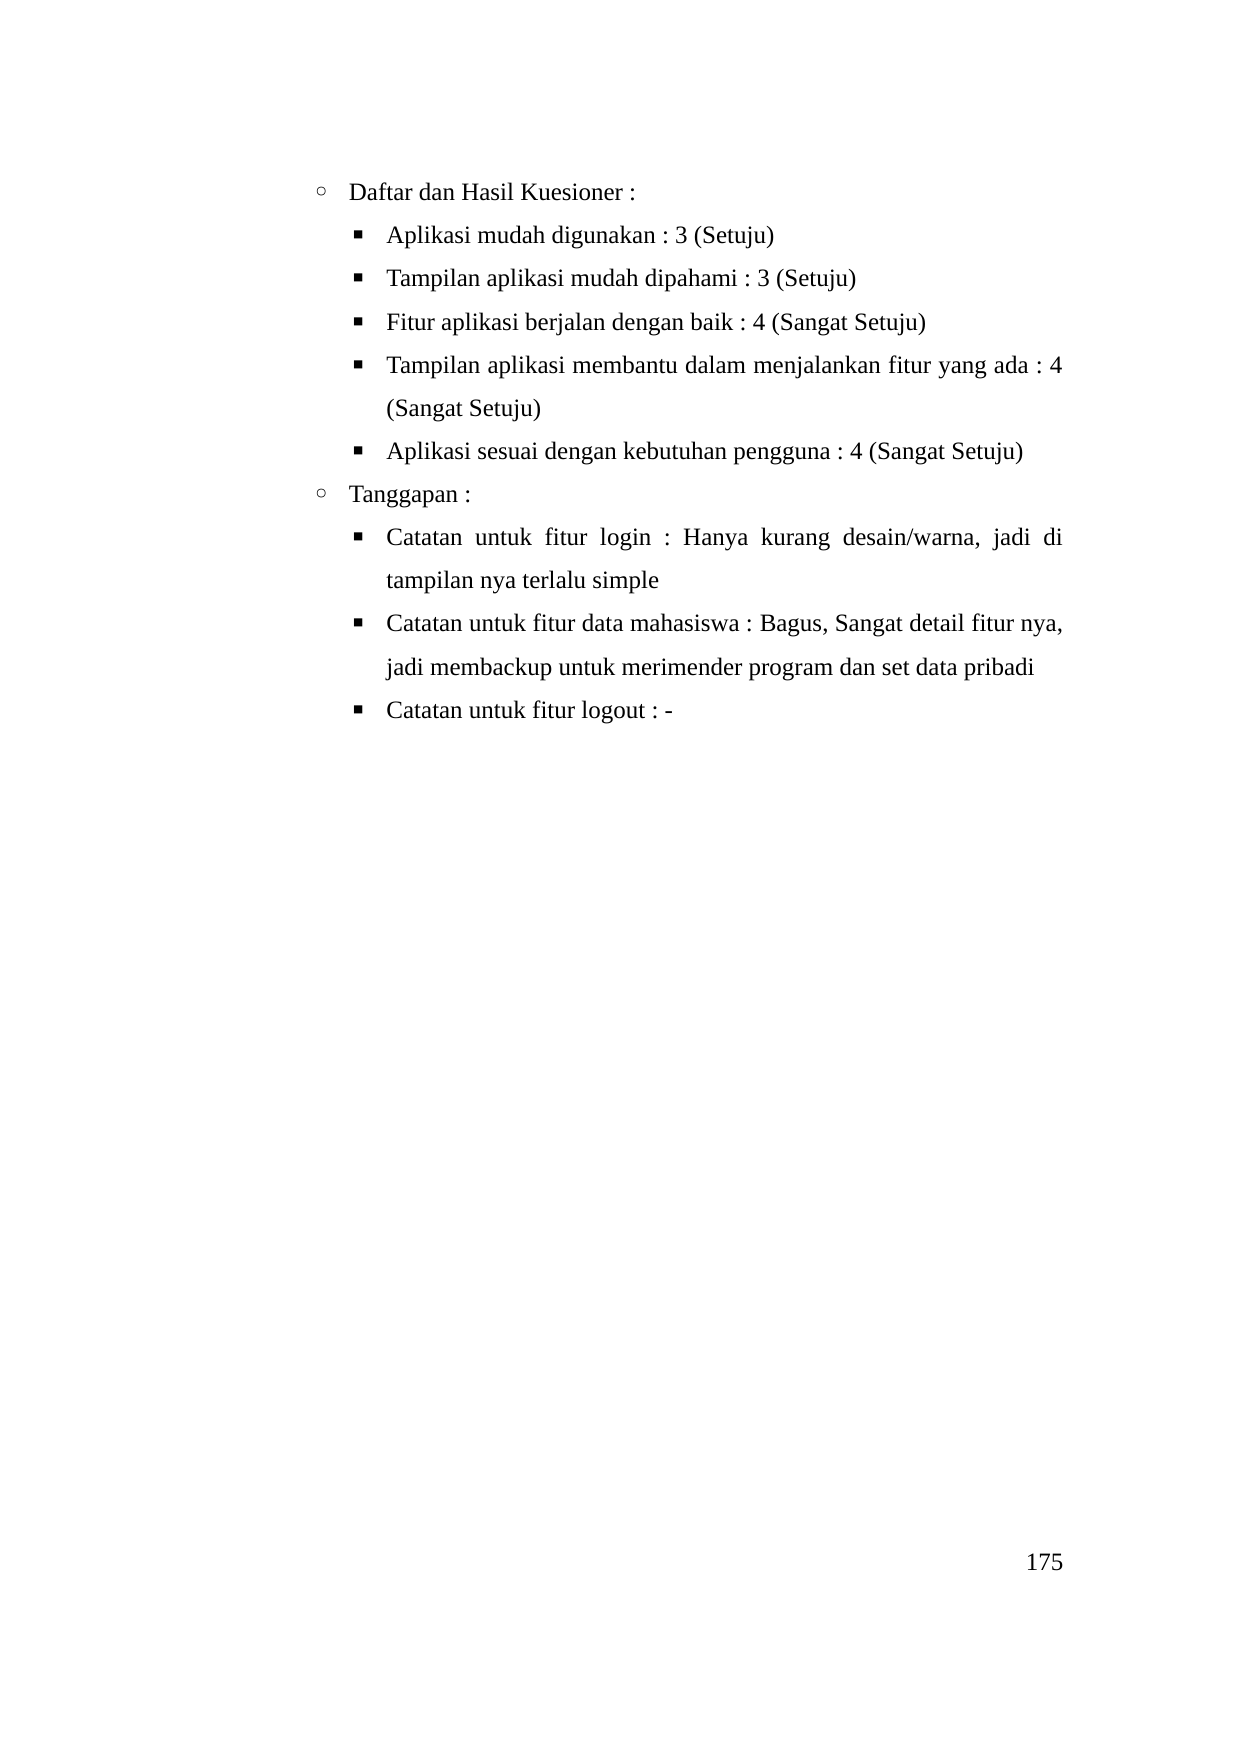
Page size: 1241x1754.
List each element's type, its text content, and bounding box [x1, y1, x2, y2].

list Daftar dan Hasil Kuesioner : [311, 177, 1063, 206]
list Tanggapan : [311, 479, 1063, 508]
list Tampilan aplikasi mudah dipahami : 3 (Setuju) [349, 263, 1063, 292]
list Fitur aplikasi berjalan dengan baik : 4 (Sangat Setuju) [349, 307, 1063, 335]
list Catatan untuk fitur data mahasiswa : Bagus, Sangat detail fitur nya, jadi membackup untuk merimender program dan set data pribadi [349, 608, 1063, 680]
list Aplikasi mudah digunakan : 3 (Setuju) [349, 220, 1063, 249]
list Catatan untuk fitur logout : - [349, 695, 1063, 723]
list Tampilan aplikasi membantu dalam menjalankan fitur yang ada : 4 (Sangat Setuju) [349, 350, 1063, 422]
list Catatan untuk fitur login : Hanya kurang desain/warna, jadi di tampilan nya terlalu simple [349, 522, 1063, 594]
list Aplikasi sesuai dengan kebutuhan pengguna : 4 (Sangat Setuju) [349, 436, 1063, 465]
